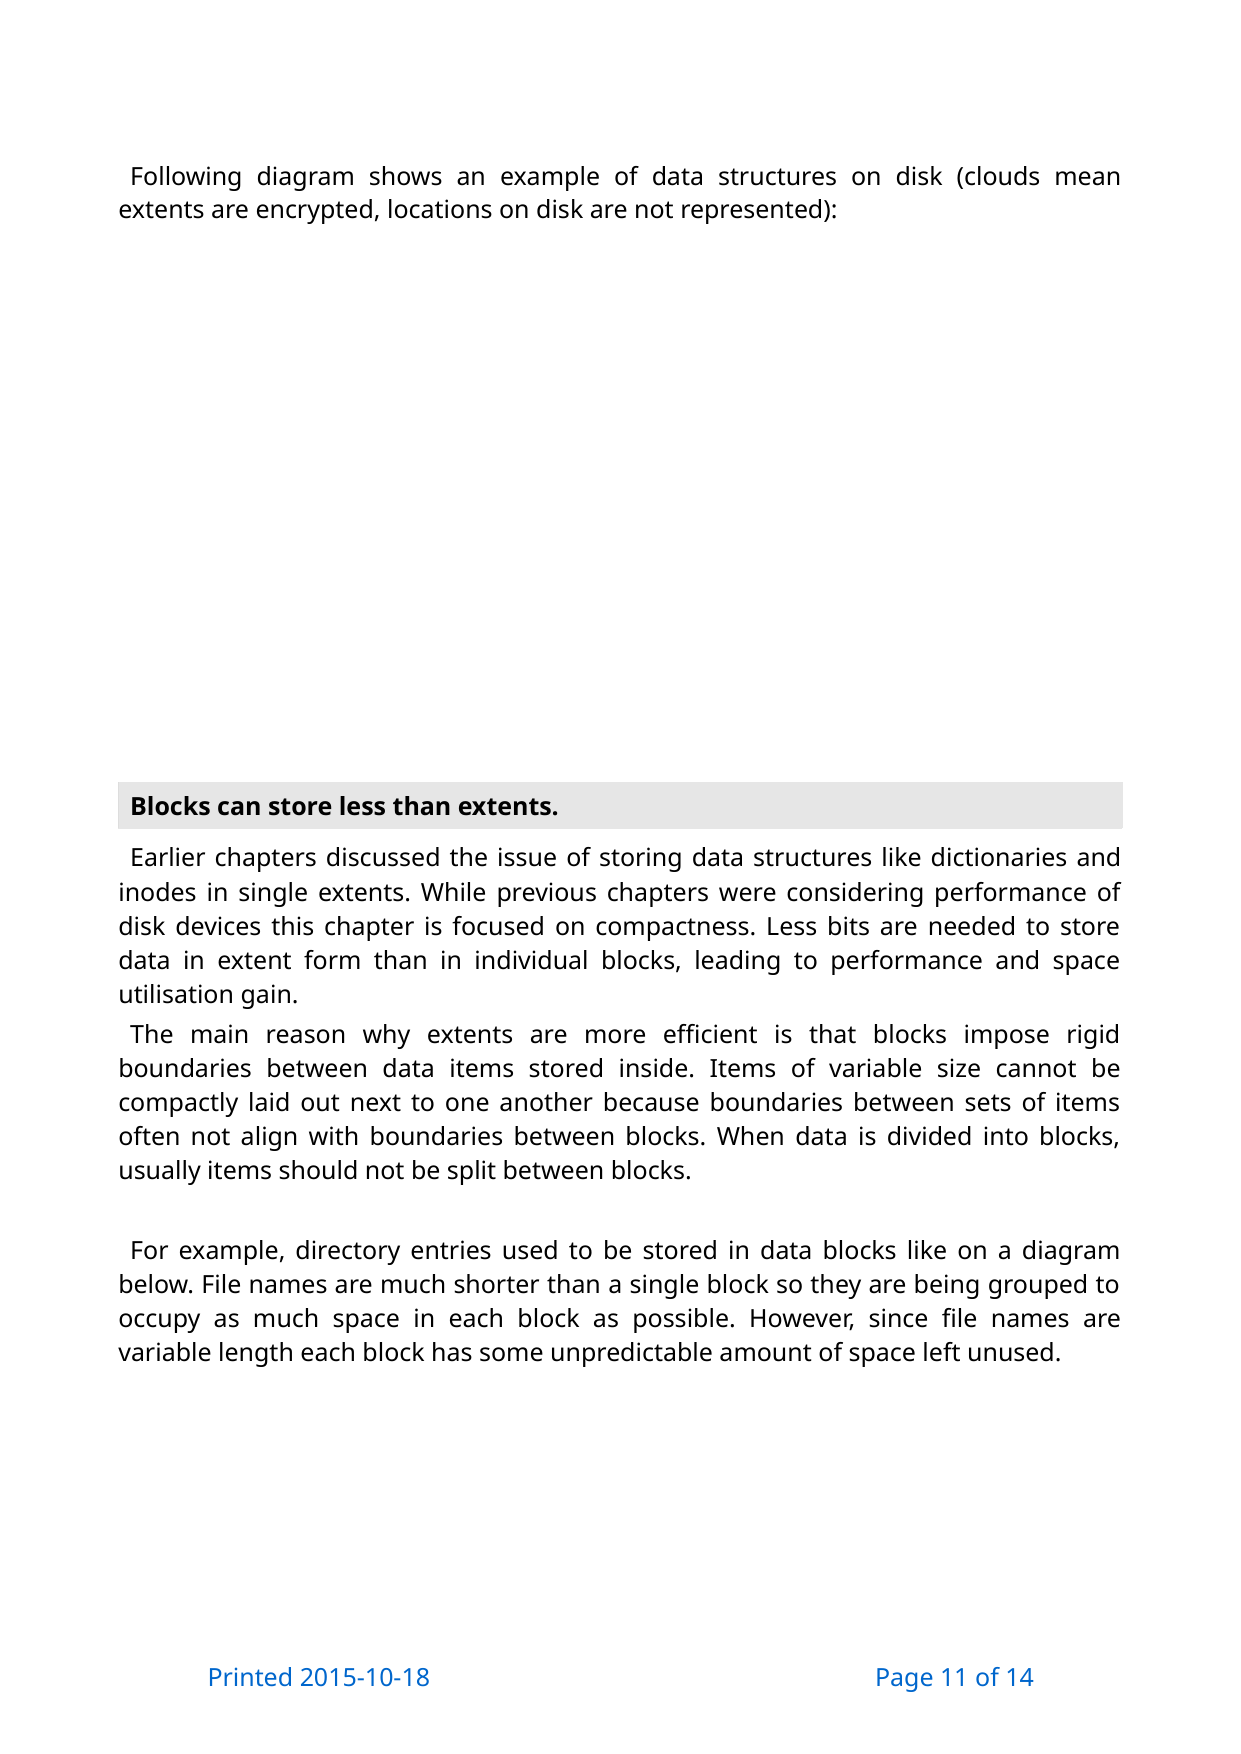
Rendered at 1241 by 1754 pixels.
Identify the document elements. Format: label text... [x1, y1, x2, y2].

text Earlier chapters discussed the issue of storing data structures like dictionaries and inodes in single extents. While previous chapters were considering performance of disk devices this chapter is focused on compactness. Less bits are needed to store data in extent form than in individual blocks, leading to performance and space utilisation gain. [118, 840, 1122, 1010]
text For example, directory entries used to be stored in data blocks like on a diagram below. File names are much shorter than a single block so they are being grouped to occupy as much space in each block as possible. However, since file names are variable length each block has some unpredictable amount of space left unused. [118, 1233, 1122, 1369]
text The main reason why extents are more efficient is that blocks impose rigid boundaries between data items stored inside. Items of variable size cannot be compactly laid out next to one another because boundaries between sets of items often not align with boundaries between blocks. When data is divided into blocks, usually items should not be split between blocks. [118, 1016, 1122, 1187]
subtitle Blocks can store less than extents. [119, 783, 1122, 828]
text Following diagram shows an example of data structures on disk (clouds mean extents are encrypted, locations on disk are not represented): [118, 158, 1122, 226]
